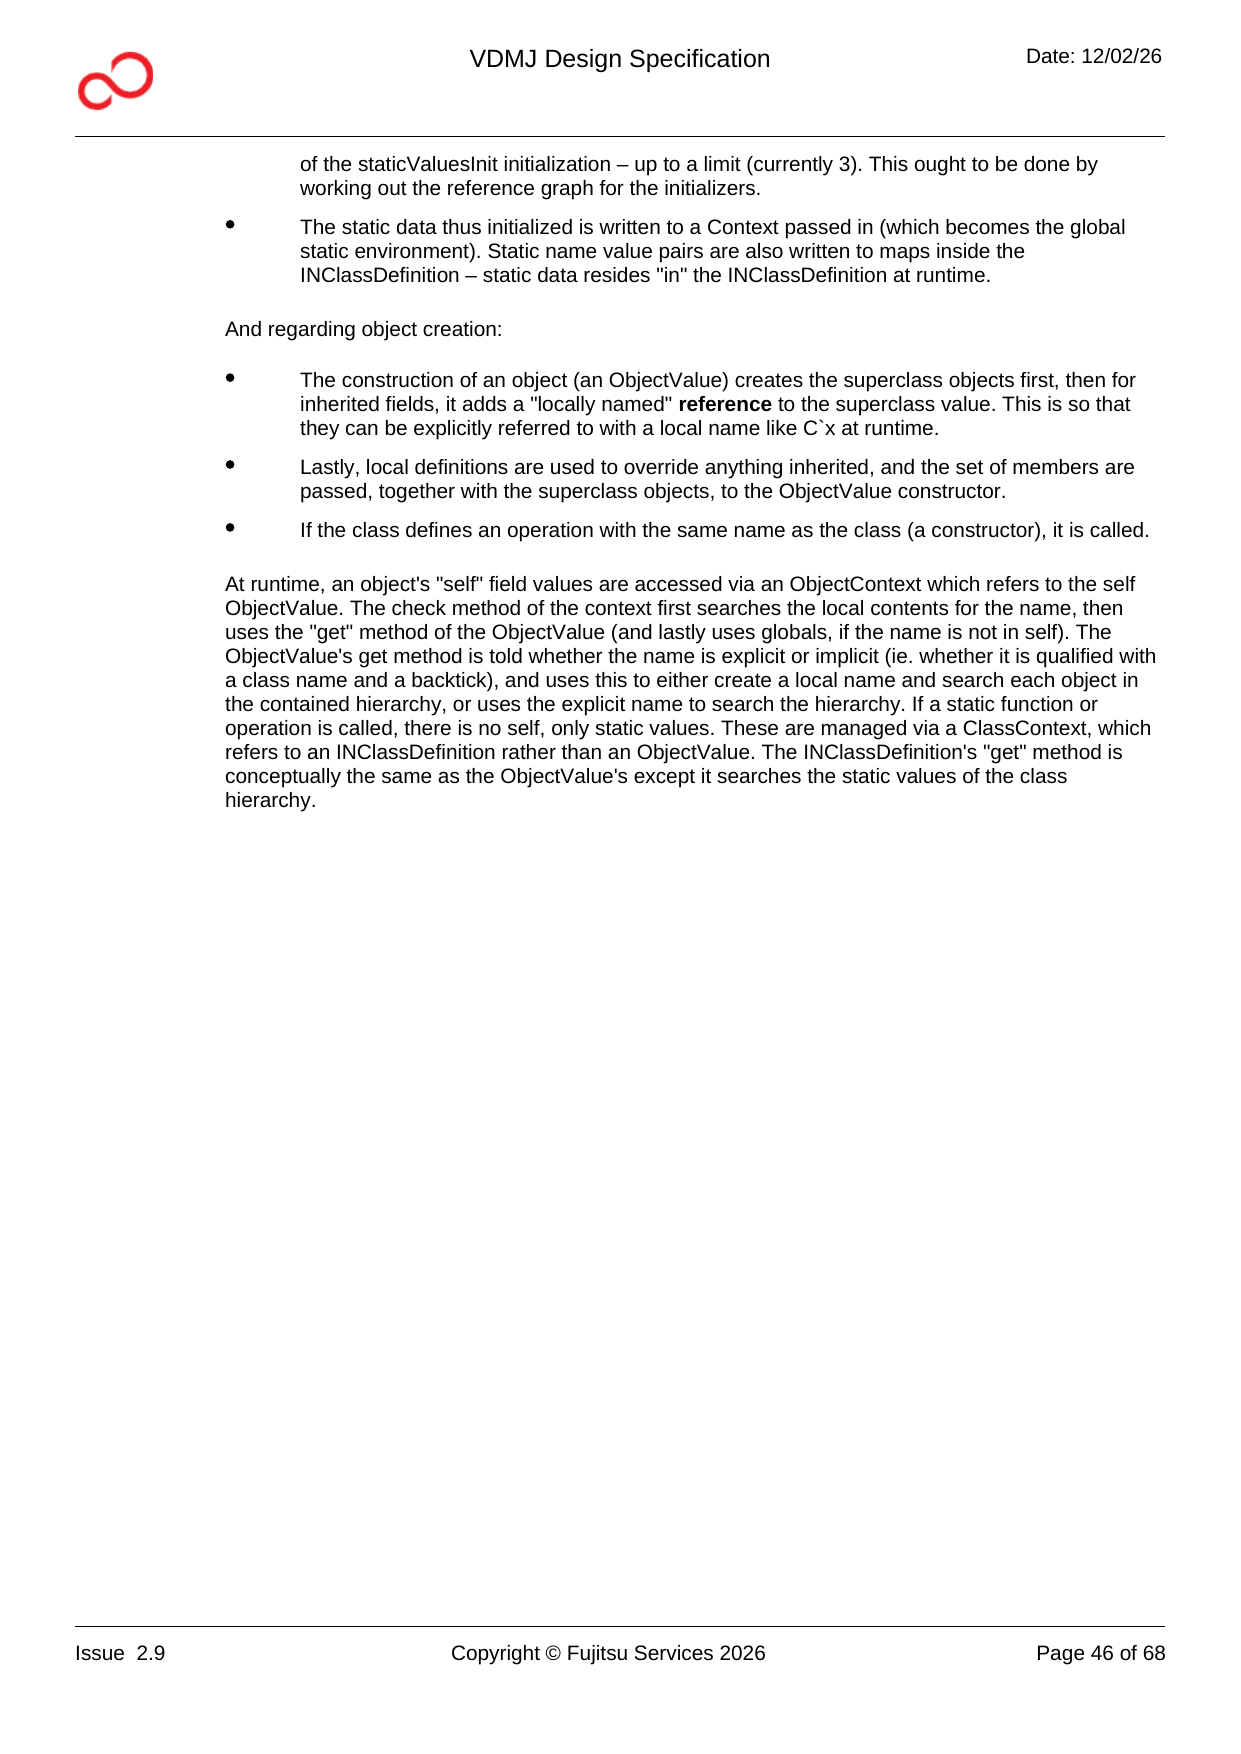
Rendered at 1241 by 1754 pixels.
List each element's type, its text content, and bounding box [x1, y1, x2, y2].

list The construction of an object (an ObjectValue) creates the superclass objects first, then for inherited fields, it adds a "locally named" reference to the superclass value. This is so that they can be explicitly referred to with a local name like C`x at runtime. [225, 369, 1165, 441]
list If the class defines an operation with the same name as the class (a constructor), it is called. [225, 518, 1165, 542]
list of the staticValuesInit initialization – up to a limit (currently 3). This ought to be done by working out the reference graph for the initializers. [225, 152, 1165, 200]
text And regarding object creation: [225, 317, 1165, 341]
text At runtime, an object's "self" field values are accessed via an ObjectContext which refers to the self ObjectValue. The check method of the context first searches the local contents for the name, then uses the "get" method of the ObjectValue (and lastly uses globals, if the name is not in self). The ObjectValue's get method is told whether the name is explicit or implicit (ie. whether it is qualified with a class name and a backtick), and uses this to either create a local name and search each object in the contained hierarchy, or uses the explicit name to search the hierarchy. If a static function or operation is called, there is no self, only static values. These are managed via a ClassContext, which refers to an INClassDefinition rather than an ObjectValue. The INClassDefinition's "get" method is conceptually the same as the ObjectValue's except it searches the static values of the class hierarchy. [225, 572, 1165, 812]
list The static data thus initialized is written to a Context passed in (which becomes the global static environment). Static name value pairs are also written to maps inside the INClassDefinition – static data resides "in" the INClassDefinition at runtime. [225, 215, 1165, 287]
picture [78, 44, 153, 120]
list Lastly, local definitions are used to override anything inherited, and the set of members are passed, together with the superclass objects, to the ObjectValue constructor. [225, 456, 1165, 503]
